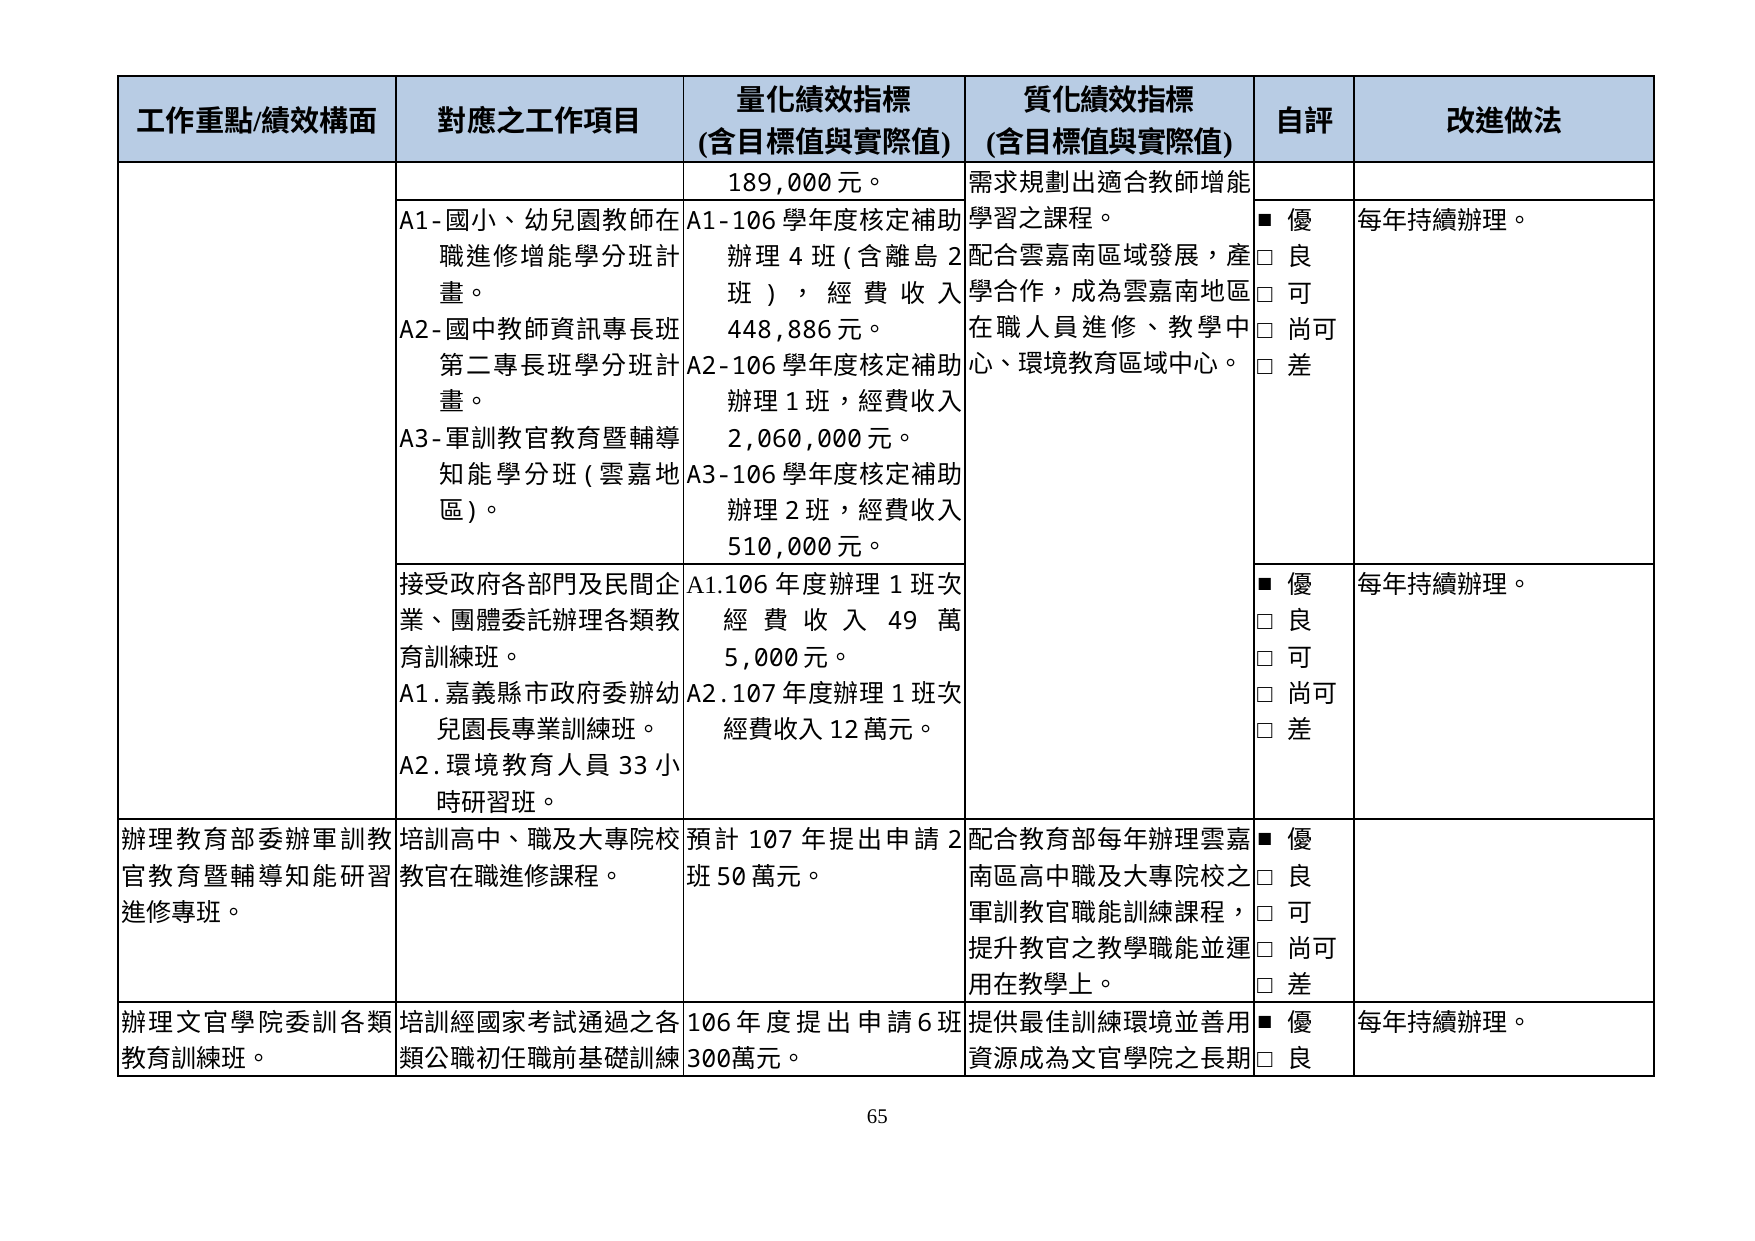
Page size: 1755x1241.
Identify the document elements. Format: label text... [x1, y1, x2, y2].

table_cell [119, 163, 395, 818]
table_cell ■ 優 □ 良 □ 可 □ 尚可 □ 差 [1255, 565, 1353, 818]
table_cell A1-106學年度核定補助辦理4班(含離島2班)，經費收入448,886元。 A2-106學年度核定補助辦理1班，經費收入2,060,000元。 A3-106學年度核定補助辦理2班，經費收入510,000元。 [684, 201, 964, 563]
table_header 對應之工作項目 [397, 77, 683, 161]
table_cell [397, 163, 683, 199]
table_cell 每年持續辦理。 [1355, 565, 1653, 818]
table_cell 每年持續辦理。 [1355, 1003, 1653, 1075]
table_header 質化績效指標 (含目標值與實際值) [966, 77, 1253, 161]
table_cell 培訓高中、職及大專院校教官在職進修課程。 [397, 820, 683, 1001]
table_cell 提供最佳訓練環境並善用資源成為文官學院之長期 [966, 1003, 1253, 1075]
table_cell A1.106年度辦理1班次經費收入49萬5,000元。 A2.107年度辦理1班次經費收入12萬元。 [684, 565, 964, 818]
table_cell 接受政府各部門及民間企業、團體委託辦理各類教育訓練班。 A1.嘉義縣市政府委辦幼兒園長專業訓練班。 A2.環境教育人員33小時研習班。 [397, 565, 683, 818]
table_cell 辦理教育部委辦軍訓教官教育暨輔導知能研習進修專班。 [119, 820, 395, 1001]
table_cell [1355, 163, 1653, 199]
table_cell 每年持續辦理。 [1355, 201, 1653, 563]
table_cell 配合教育部每年辦理雲嘉南區高中職及大專院校之軍訓教官職能訓練課程，提升教官之教學職能並運用在教學上。 [966, 820, 1253, 1001]
table_header 量化績效指標 (含目標值與實際值) [684, 77, 964, 161]
table_cell A1-國小、幼兒園教師在職進修增能學分班計畫。 A2-國中教師資訊專長班第二專長班學分班計畫。 A3-軍訓教官教育暨輔導知能學分班(雲嘉地區)。 [397, 201, 683, 563]
table_cell 預計107年提出申請2班50萬元。 [684, 820, 964, 1001]
table_cell [1255, 163, 1353, 199]
table_header 改進做法 [1355, 77, 1653, 161]
table_cell 培訓經國家考試通過之各類公職初任職前基礎訓練 [397, 1003, 683, 1075]
table_cell ■ 優 □ 良 □ 可 □ 尚可 □ 差 [1255, 820, 1353, 1001]
table_cell 需求規劃出適合教師增能學習之課程。 配合雲嘉南區域發展，產學合作，成為雲嘉南地區在職人員進修、教學中心、環境教育區域中心。 [966, 163, 1253, 818]
table_cell 辦理文官學院委訓各類教育訓練班。 [119, 1003, 395, 1075]
table_header 自評 [1255, 77, 1353, 161]
table_cell 106年度提出申請6班300萬元。 [684, 1003, 964, 1075]
table_cell ■ 優 □ 良 [1255, 1003, 1353, 1075]
table_cell ■ 優 □ 良 □ 可 □ 尚可 □ 差 [1255, 201, 1353, 563]
table_cell 189,000元。 [684, 163, 964, 199]
table_cell [1355, 820, 1653, 1001]
table_header 工作重點/績效構面 [119, 77, 395, 161]
